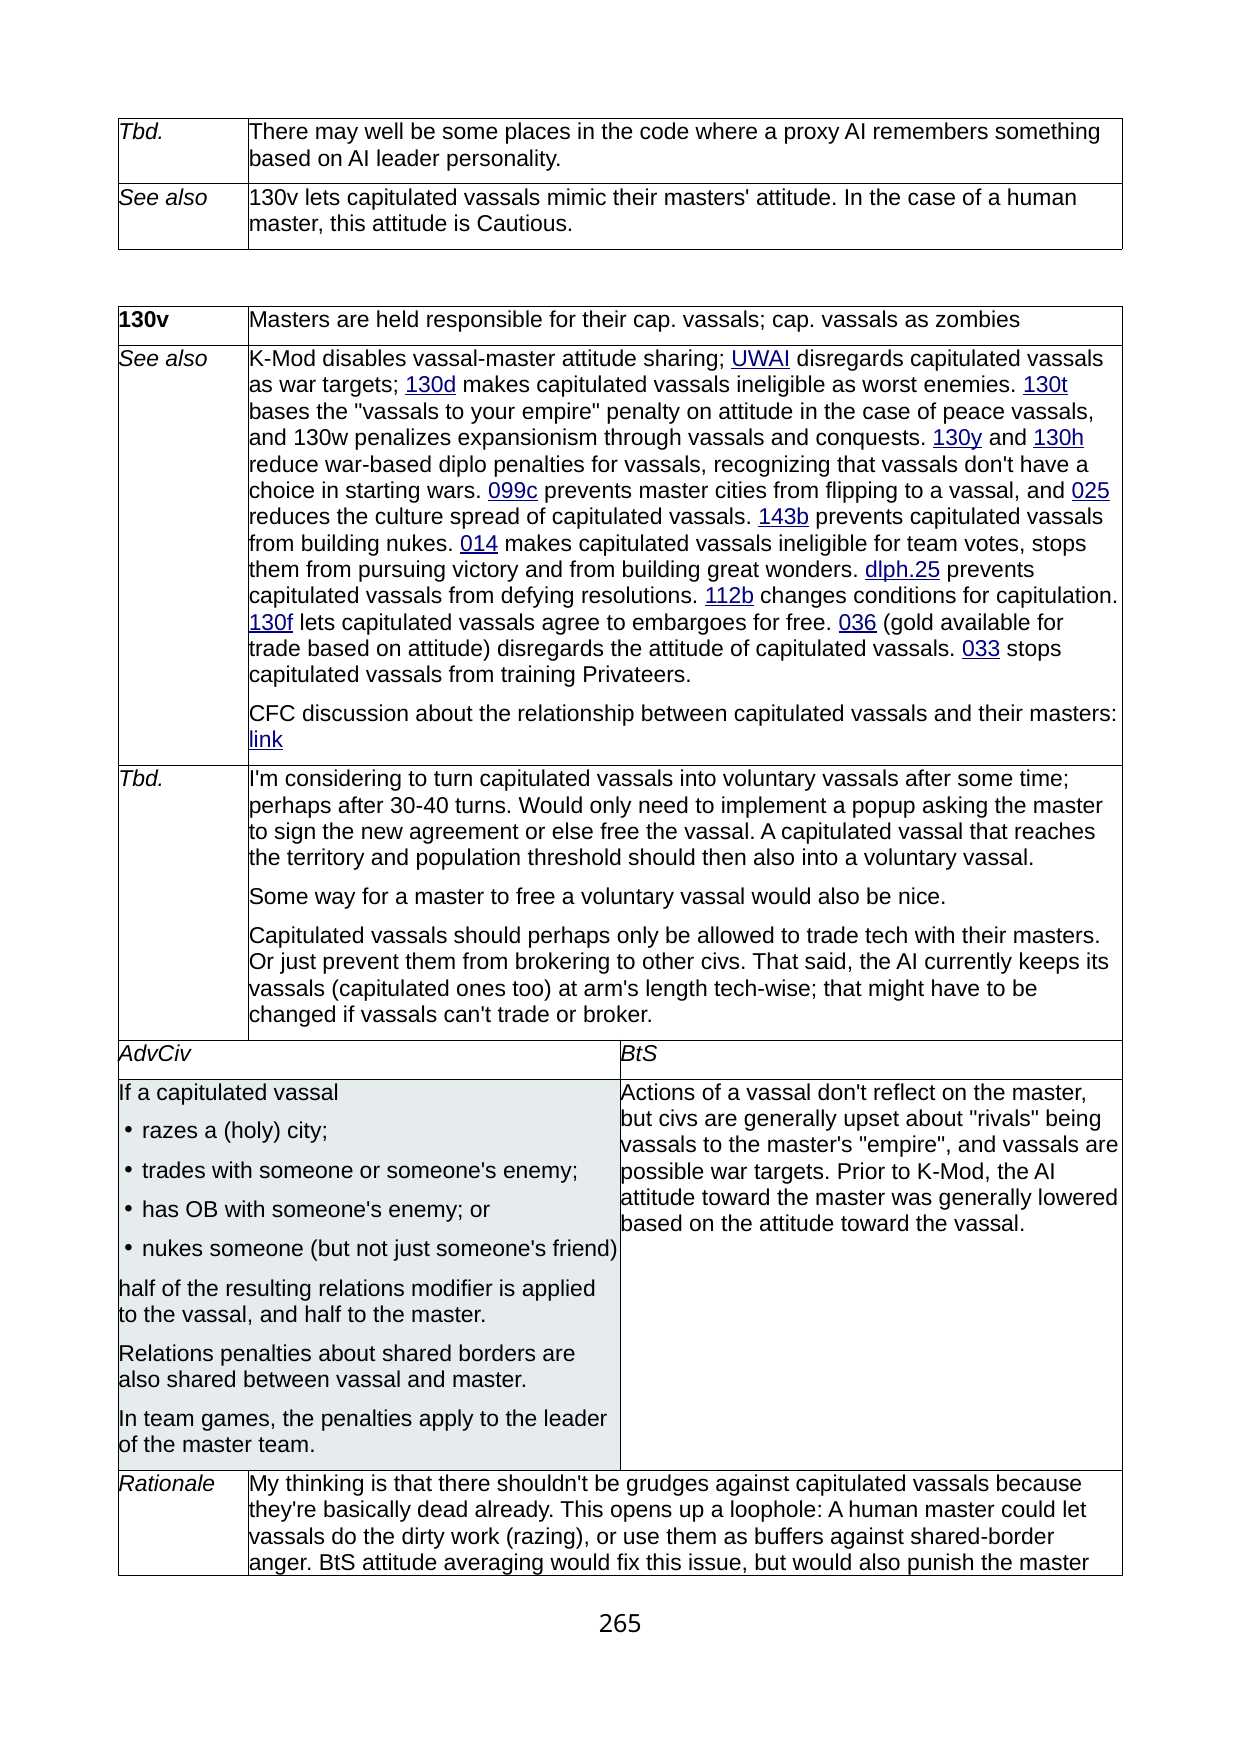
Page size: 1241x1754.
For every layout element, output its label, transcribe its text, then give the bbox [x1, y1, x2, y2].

table_cell See also [119, 346, 248, 765]
table_cell Actions of a vassal don't reflect on the master, but civs are generally upset about "rivals" being vassals to the master's "empire", and vassals are possible war targets. Prior to K-Mod, the AI attitude toward the master was generally lowered based on the attitude toward the vassal. [621, 1080, 1122, 1470]
table_cell Tbd. [119, 119, 248, 183]
table_cell BtS [621, 1041, 1122, 1078]
table_cell AdvCiv [119, 1041, 620, 1078]
table_cell If a capitulated vassal razes a (holy) city; trades with someone or someone's enemy; has OB with someone's enemy; or nukes someone (but not just someone's friend) half of the resulting relations modifier is applied to the vassal, and half to the master. Relations penalties about shared borders are also shared between vassal and master. In team games, the penalties apply to the leader of the master team. [119, 1080, 620, 1470]
table_cell Tbd. [119, 766, 248, 1040]
table_cell I'm considering to turn capitulated vassals into voluntary vassals after some time; perhaps after 30-40 turns. Would only need to implement a popup asking the master to sign the new agreement or else free the vassal. A capitulated vassal that reaches the territory and population threshold should then also into a voluntary vassal. Some way for a master to free a voluntary vassal would also be nice. Capitulated vassals should perhaps only be allowed to trade tech with their masters. Or just prevent them from brokering to other civs. That said, the AI currently keeps its vassals (capitulated ones too) at arm's length tech-wise; that might have to be changed if vassals can't trade or broker. [249, 766, 1122, 1040]
table_cell My thinking is that there shouldn't be grudges against capitulated vassals because they're basically dead already. This opens up a loophole: A human master could let vassals do the dirty work (razing), or use them as buffers against shared-border anger. BtS attitude averaging would fix this issue, but would also punish the master [249, 1471, 1122, 1575]
table_cell Rationale [119, 1471, 248, 1575]
table_cell 130v lets capitulated vassals mimic their masters' attitude. In the case of a human master, this attitude is Cautious. [249, 184, 1122, 248]
table_cell K-Mod disables vassal-master attitude sharing; UWAI disregards capitulated vassals as war targets; 130d makes capitulated vassals ineligible as worst enemies. 130t bases the "vassals to your empire" penalty on attitude in the case of peace vassals, and 130w penalizes expansionism through vassals and conquests. 130y and 130h reduce war-based diplo penalties for vassals, recognizing that vassals don't have a choice in starting wars. 099c prevents master cities from flipping to a vassal, and 025 reduces the culture spread of capitulated vassals. 143b prevents capitulated vassals from building nukes. 014 makes capitulated vassals ineligible for team votes, stops them from pursuing victory and from building great wonders. dlph.25 prevents capitulated vassals from defying resolutions. 112b changes conditions for capitulation. 130f lets capitulated vassals agree to embargoes for free. 036 (gold available for trade based on attitude) disregards the attitude of capitulated vassals. 033 stops capitulated vassals from training Privateers. CFC discussion about the relationship between capitulated vassals and their masters: link [249, 346, 1122, 765]
table_header Masters are held responsible for their cap. vassals; cap. vassals as zombies [249, 307, 1122, 345]
table_cell There may well be some places in the code where a proxy AI remembers something based on AI leader personality. [249, 119, 1122, 183]
table_header 130v [119, 307, 248, 345]
table_cell See also [119, 184, 248, 248]
